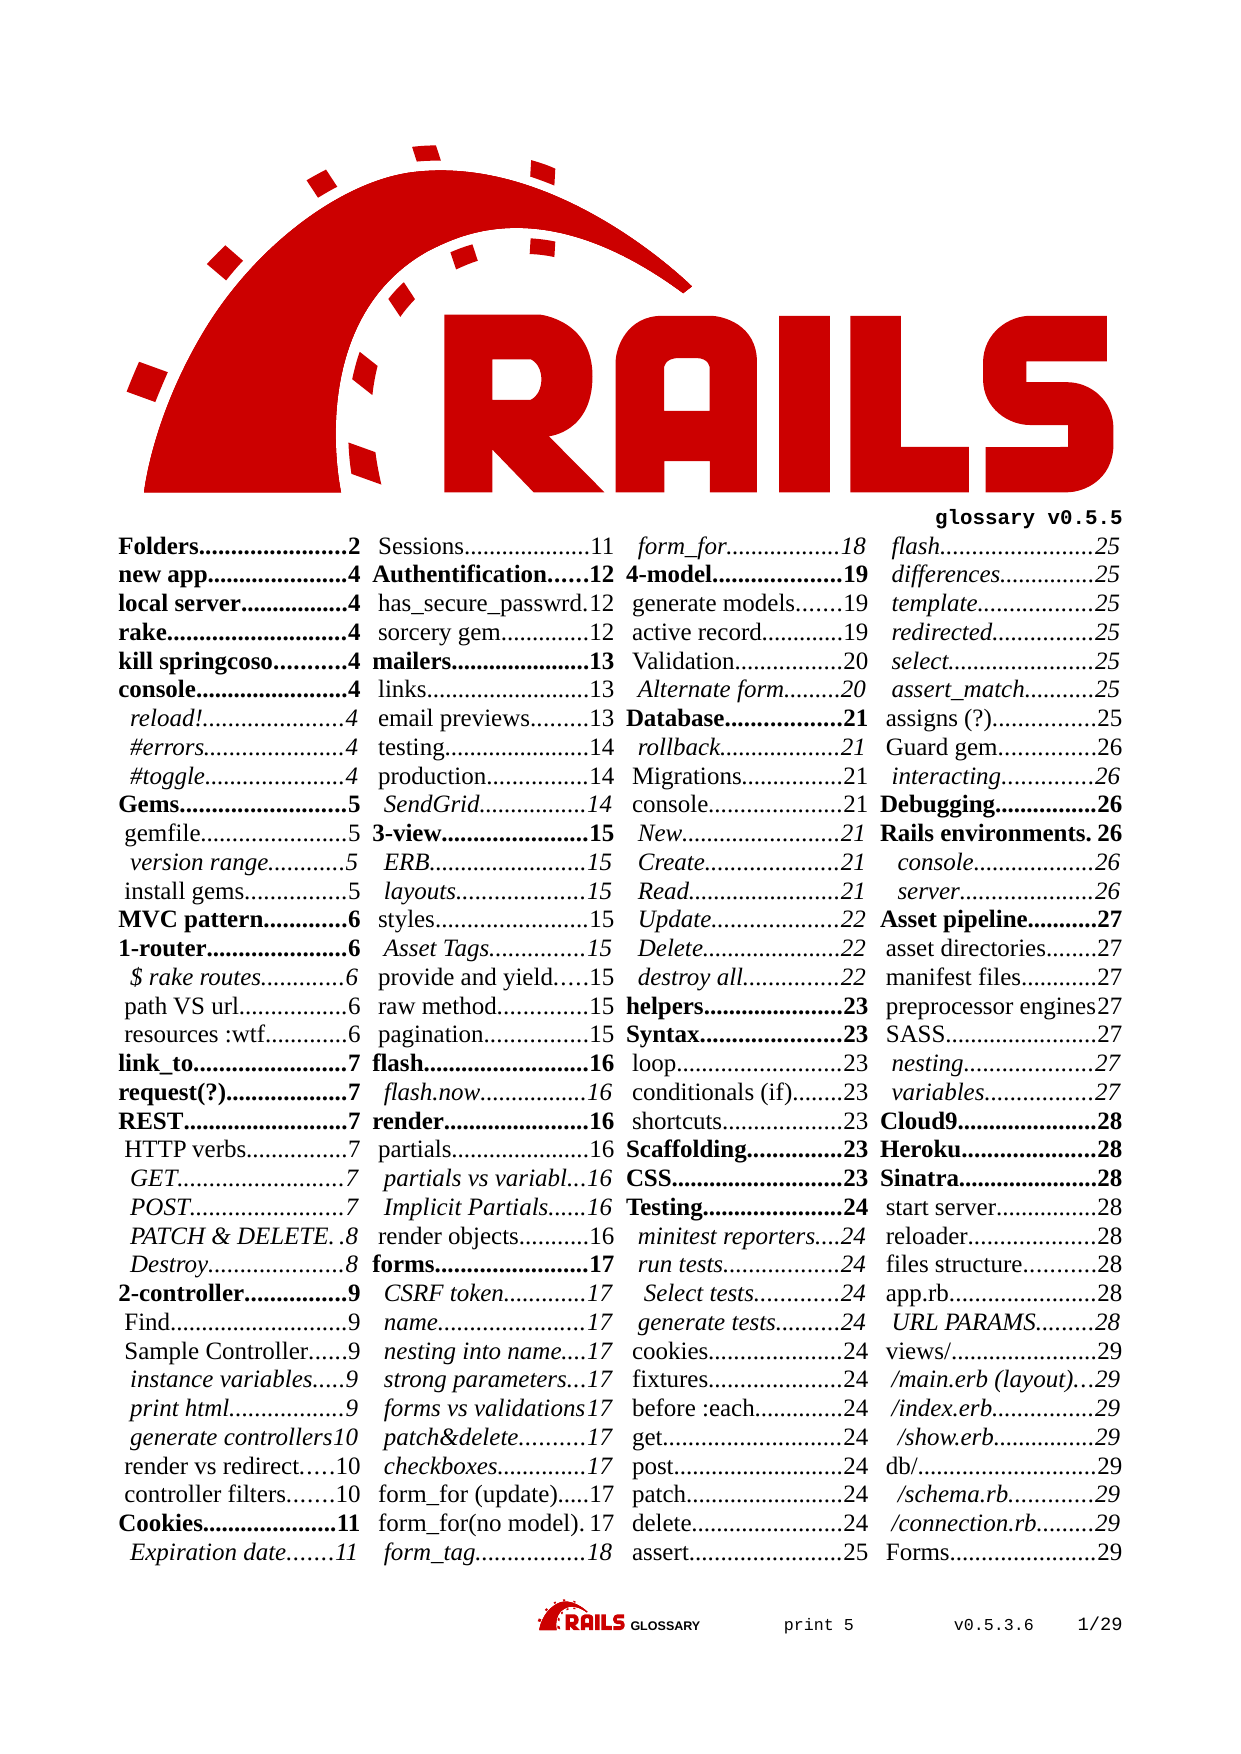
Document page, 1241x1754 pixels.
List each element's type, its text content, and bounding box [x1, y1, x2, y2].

text CSRF token 17 [384, 1278, 614, 1307]
text render vs redirect 10 [124, 1451, 360, 1479]
text console 26 [897, 847, 1122, 876]
text link_to 7 [118, 1048, 360, 1077]
text fixtures 24 [632, 1364, 868, 1393]
text Alternate form 20 [638, 674, 868, 703]
text render 16 [372, 1106, 614, 1134]
text new app 4 [118, 559, 360, 588]
text Heroku 28 [880, 1134, 1122, 1163]
text form_for 18 [638, 531, 868, 559]
text Asset pipeline 27 [880, 904, 1122, 933]
text New 21 [638, 818, 868, 847]
text loop 23 [632, 1048, 868, 1077]
text template 25 [891, 588, 1122, 617]
text controller filters 10 [124, 1479, 360, 1508]
text get 24 [632, 1422, 868, 1451]
text Authentification 12 [372, 559, 614, 588]
text form_tag 18 [384, 1537, 614, 1566]
text #errors 4 [130, 732, 360, 761]
text Implicit Partials 16 [384, 1192, 614, 1221]
text SASS 27 [886, 1019, 1122, 1048]
text manifest files 27 [886, 962, 1122, 991]
text reload! 4 [130, 703, 360, 732]
text strong parameters 17 [384, 1364, 614, 1393]
text resources :wtf 6 [124, 1019, 360, 1048]
text /index.erb 29 [891, 1393, 1122, 1422]
text pagination 15 [378, 1019, 614, 1048]
text local server 4 [118, 588, 360, 617]
text assigns (?) 25 [886, 703, 1122, 732]
text post 24 [632, 1451, 868, 1479]
text layouts 15 [384, 876, 614, 904]
text MVC pattern 6 [118, 904, 360, 933]
text REST 7 [118, 1106, 360, 1134]
text 4-model 19 [626, 559, 868, 588]
text Gems 5 [118, 789, 360, 818]
text Sample Controller 9 [124, 1336, 360, 1364]
text Select tests 24 [643, 1278, 868, 1307]
text render objects 16 [378, 1221, 614, 1249]
text /main.erb (layout) 29 [891, 1364, 1122, 1393]
text Delete 22 [638, 933, 868, 962]
text /schema.rb 29 [891, 1479, 1122, 1508]
text 2-controller 9 [118, 1278, 360, 1307]
text Syntax 23 [626, 1019, 868, 1048]
text has_secure_passwrd 12 [378, 588, 614, 617]
text Debugging 26 [880, 789, 1122, 818]
text console 4 [118, 674, 360, 703]
text db/ 29 [886, 1451, 1122, 1479]
text checkboxes 17 [384, 1451, 614, 1479]
text Cookies 11 [118, 1508, 360, 1537]
text version range 5 [130, 847, 360, 876]
text Sessions 11 [378, 531, 614, 559]
text helpers 23 [626, 991, 868, 1019]
text links 13 [378, 674, 614, 703]
text /show.erb 29 [891, 1422, 1122, 1451]
text Find 9 [124, 1307, 360, 1336]
text sorcery gem 12 [378, 617, 614, 646]
text Sinatra 28 [880, 1163, 1122, 1192]
text styles 15 [378, 904, 614, 933]
text forms 17 [372, 1249, 614, 1278]
text minitest reporters 24 [638, 1221, 868, 1249]
text assert 25 [632, 1537, 868, 1566]
text interacting 26 [891, 761, 1122, 789]
text request(?) 7 [118, 1077, 360, 1106]
text differences 25 [891, 559, 1122, 588]
text Database 21 [626, 703, 868, 732]
text Cloud9 28 [880, 1106, 1122, 1134]
text partials vs variabl 16 [384, 1163, 614, 1192]
text #toggle 4 [130, 761, 360, 789]
text Migrations 21 [632, 761, 868, 789]
text Folders 2 [118, 531, 360, 559]
text ERB 15 [384, 847, 614, 876]
text path VS url 6 [124, 991, 360, 1019]
text views/ 29 [886, 1336, 1122, 1364]
text delete 24 [632, 1508, 868, 1537]
text nesting into name 17 [384, 1336, 614, 1364]
text destroy all 22 [638, 962, 868, 991]
text kill springcoso 4 [118, 646, 360, 674]
text flash 25 [891, 531, 1122, 559]
text rake 4 [118, 617, 360, 646]
text testing 14 [378, 732, 614, 761]
text form_for(no model) 17 [378, 1508, 614, 1537]
text conditionals (if) 23 [632, 1077, 868, 1106]
text /connection.rb 29 [891, 1508, 1122, 1537]
text CSS 23 [626, 1163, 868, 1192]
text production 14 [378, 761, 614, 789]
text app.rb 28 [886, 1278, 1122, 1307]
text SendGrid 14 [384, 789, 614, 818]
text name 17 [384, 1307, 614, 1336]
text Asset Tags 15 [384, 933, 614, 962]
text server 26 [897, 876, 1122, 904]
text generate models 19 [632, 588, 868, 617]
text 1-router 6 [118, 933, 360, 962]
text files structure 28 [886, 1249, 1122, 1278]
text shortcuts 23 [632, 1106, 868, 1134]
text raw method 15 [378, 991, 614, 1019]
text asset directories 27 [886, 933, 1122, 962]
text mailers 13 [372, 646, 614, 674]
text URL PARAMS 28 [891, 1307, 1122, 1336]
text form_for (update) 17 [378, 1479, 614, 1508]
text run tests 24 [638, 1249, 868, 1278]
text PATCH & DELETE 8 [130, 1221, 360, 1249]
text generate controllers 10 [130, 1422, 360, 1451]
text redirected 25 [891, 617, 1122, 646]
text HTTP verbs 7 [124, 1134, 360, 1163]
text start server 28 [886, 1192, 1122, 1221]
text provide and yield 15 [378, 962, 614, 991]
text email previews 13 [378, 703, 614, 732]
text patch&delete 17 [384, 1422, 614, 1451]
text Testing 24 [626, 1192, 868, 1221]
text assert_match 25 [891, 674, 1122, 703]
text $ rake routes 6 [130, 962, 360, 991]
text nesting 27 [891, 1048, 1122, 1077]
text active record 19 [632, 617, 868, 646]
text Scaffolding 23 [626, 1134, 868, 1163]
text gemfile 5 [124, 818, 360, 847]
text instance variables 9 [130, 1364, 360, 1393]
text cookies 24 [632, 1336, 868, 1364]
text forms vs validations 17 [384, 1393, 614, 1422]
text print html 9 [130, 1393, 360, 1422]
text preprocessor engines 27 [886, 991, 1122, 1019]
text Guard gem 26 [886, 732, 1122, 761]
text GET 7 [130, 1163, 360, 1192]
text generate tests 24 [638, 1307, 868, 1336]
text Forms 29 [886, 1537, 1122, 1566]
text patch 24 [632, 1479, 868, 1508]
text 3-view 15 [372, 818, 614, 847]
text reloader 28 [886, 1221, 1122, 1249]
text console 21 [632, 789, 868, 818]
text Rails environments 26 [880, 818, 1122, 847]
text variables 27 [891, 1077, 1122, 1106]
text Destroy 8 [130, 1249, 360, 1278]
text before :each 24 [632, 1393, 868, 1422]
text flash.now 16 [384, 1077, 614, 1106]
text rollback 21 [638, 732, 868, 761]
text POST 7 [130, 1192, 360, 1221]
text glossary v0.5.5 [118, 507, 1122, 531]
text Validation 20 [632, 646, 868, 674]
text partials 16 [378, 1134, 614, 1163]
text Update 22 [638, 904, 868, 933]
text flash 16 [372, 1048, 614, 1077]
text install gems 5 [124, 876, 360, 904]
text Read 21 [638, 876, 868, 904]
text Expiration date 11 [130, 1537, 360, 1566]
text Create 21 [638, 847, 868, 876]
text select 25 [891, 646, 1122, 674]
